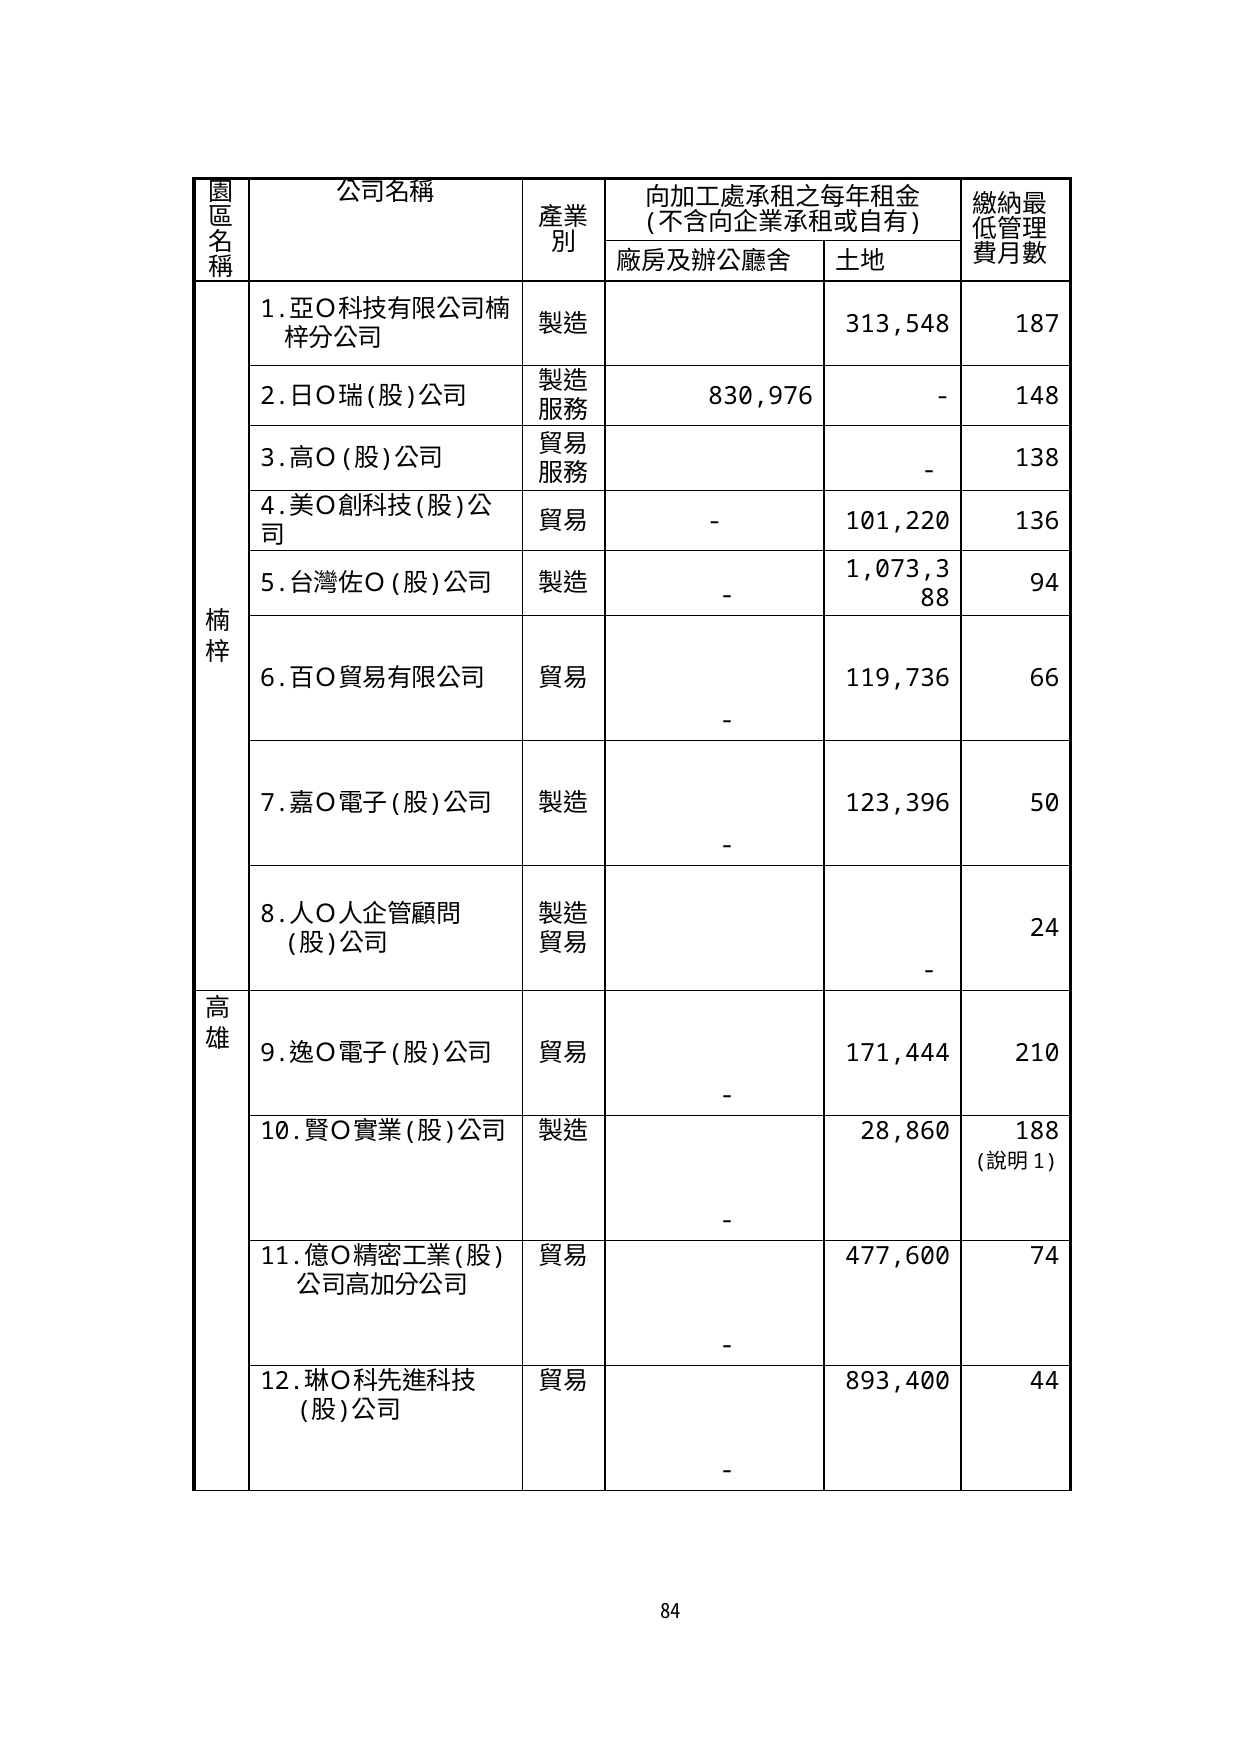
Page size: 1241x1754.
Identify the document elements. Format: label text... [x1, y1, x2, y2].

table_cell 893,400 [825, 1366, 960, 1490]
table_cell 製造 [523, 282, 604, 365]
table_header 產業別 [523, 180, 604, 280]
table_cell 7.嘉Ｏ電子(股)公司 [250, 741, 522, 865]
table_cell 119,736 [825, 616, 960, 740]
table_cell 66 [962, 616, 1069, 740]
table_cell - [606, 1366, 823, 1490]
table_cell 高雄 高雄 [196, 991, 248, 1490]
table_cell - [606, 741, 823, 865]
table_cell 123,396 [825, 741, 960, 865]
table_cell 廠房及辦公廳舍 [606, 241, 823, 280]
table_cell 101,220 [825, 491, 960, 549]
table_cell 8.人Ｏ人企管顧問(股)公司 [250, 866, 522, 990]
table_cell [606, 866, 823, 990]
table_cell - [606, 991, 823, 1115]
table_cell 313,548 [825, 282, 960, 365]
table_cell - [606, 1241, 823, 1365]
table_cell 1,073,388 [825, 551, 960, 615]
table_cell - [825, 866, 960, 990]
table_cell 2.日Ｏ瑞(股)公司 [250, 366, 522, 424]
table_cell 50 [962, 741, 1069, 865]
table_cell 楠梓 [196, 282, 248, 990]
table_cell 貿易 [523, 1366, 604, 1490]
table_cell - [825, 426, 960, 490]
table_cell 10.賢Ｏ實業(股)公司 [250, 1116, 522, 1240]
table_cell 3.高Ｏ(股)公司 [250, 426, 522, 490]
table_cell 830,976 [606, 366, 823, 424]
table_cell 477,600 [825, 1241, 960, 1365]
table_cell 5.台灣佐Ｏ(股)公司 [250, 551, 522, 615]
table_cell 製造 [523, 551, 604, 615]
table_cell 187 [962, 282, 1069, 365]
table_cell 土地 [825, 241, 960, 280]
table_cell 製造 貿易 [523, 866, 604, 990]
table_cell 148 [962, 366, 1069, 424]
table_cell 171,444 [825, 991, 960, 1115]
table_header 公司名稱 [250, 180, 522, 280]
table_cell - [606, 491, 823, 549]
table_cell 11.億Ｏ精密工業(股)公司高加分公司 [250, 1241, 522, 1365]
table_cell 210 [962, 991, 1069, 1115]
table_cell 貿易 [523, 491, 604, 549]
table_cell 製造 [523, 1116, 604, 1240]
table_header 繳納最低管理費月數 [962, 180, 1069, 280]
table_cell [606, 282, 823, 365]
table_cell 138 [962, 426, 1069, 490]
table_cell [606, 426, 823, 490]
table_cell 9.逸Ｏ電子(股)公司 [250, 991, 522, 1115]
table_cell 6.百Ｏ貿易有限公司 [250, 616, 522, 740]
table_cell 貿易 [523, 616, 604, 740]
table_cell 12.琳Ｏ科先進科技(股)公司 [250, 1366, 522, 1490]
table_cell 貿易 [523, 991, 604, 1115]
table_cell 24 [962, 866, 1069, 990]
table_cell 74 [962, 1241, 1069, 1365]
table_cell 1.亞Ｏ科技有限公司楠梓分公司 [250, 282, 522, 365]
table_cell 188 (說明1) [962, 1116, 1069, 1240]
table_cell 44 [962, 1366, 1069, 1490]
table_cell 28,860 [825, 1116, 960, 1240]
table_cell - [606, 551, 823, 615]
table_cell 4.美Ｏ創科技(股)公司 [250, 491, 522, 549]
table_cell 貿易 服務 [523, 426, 604, 490]
table_cell - [606, 1116, 823, 1240]
table_cell - [825, 366, 960, 424]
table_header 向加工處承租之每年租金 (不含向企業承租或自有) [606, 180, 960, 240]
table_cell - [606, 616, 823, 740]
table_cell 94 [962, 551, 1069, 615]
table_cell 貿易 [523, 1241, 604, 1365]
table_cell 136 [962, 491, 1069, 549]
table_cell 製造服務 [523, 366, 604, 424]
table_cell 製造 [523, 741, 604, 865]
table_header 園區名稱 [196, 180, 248, 280]
